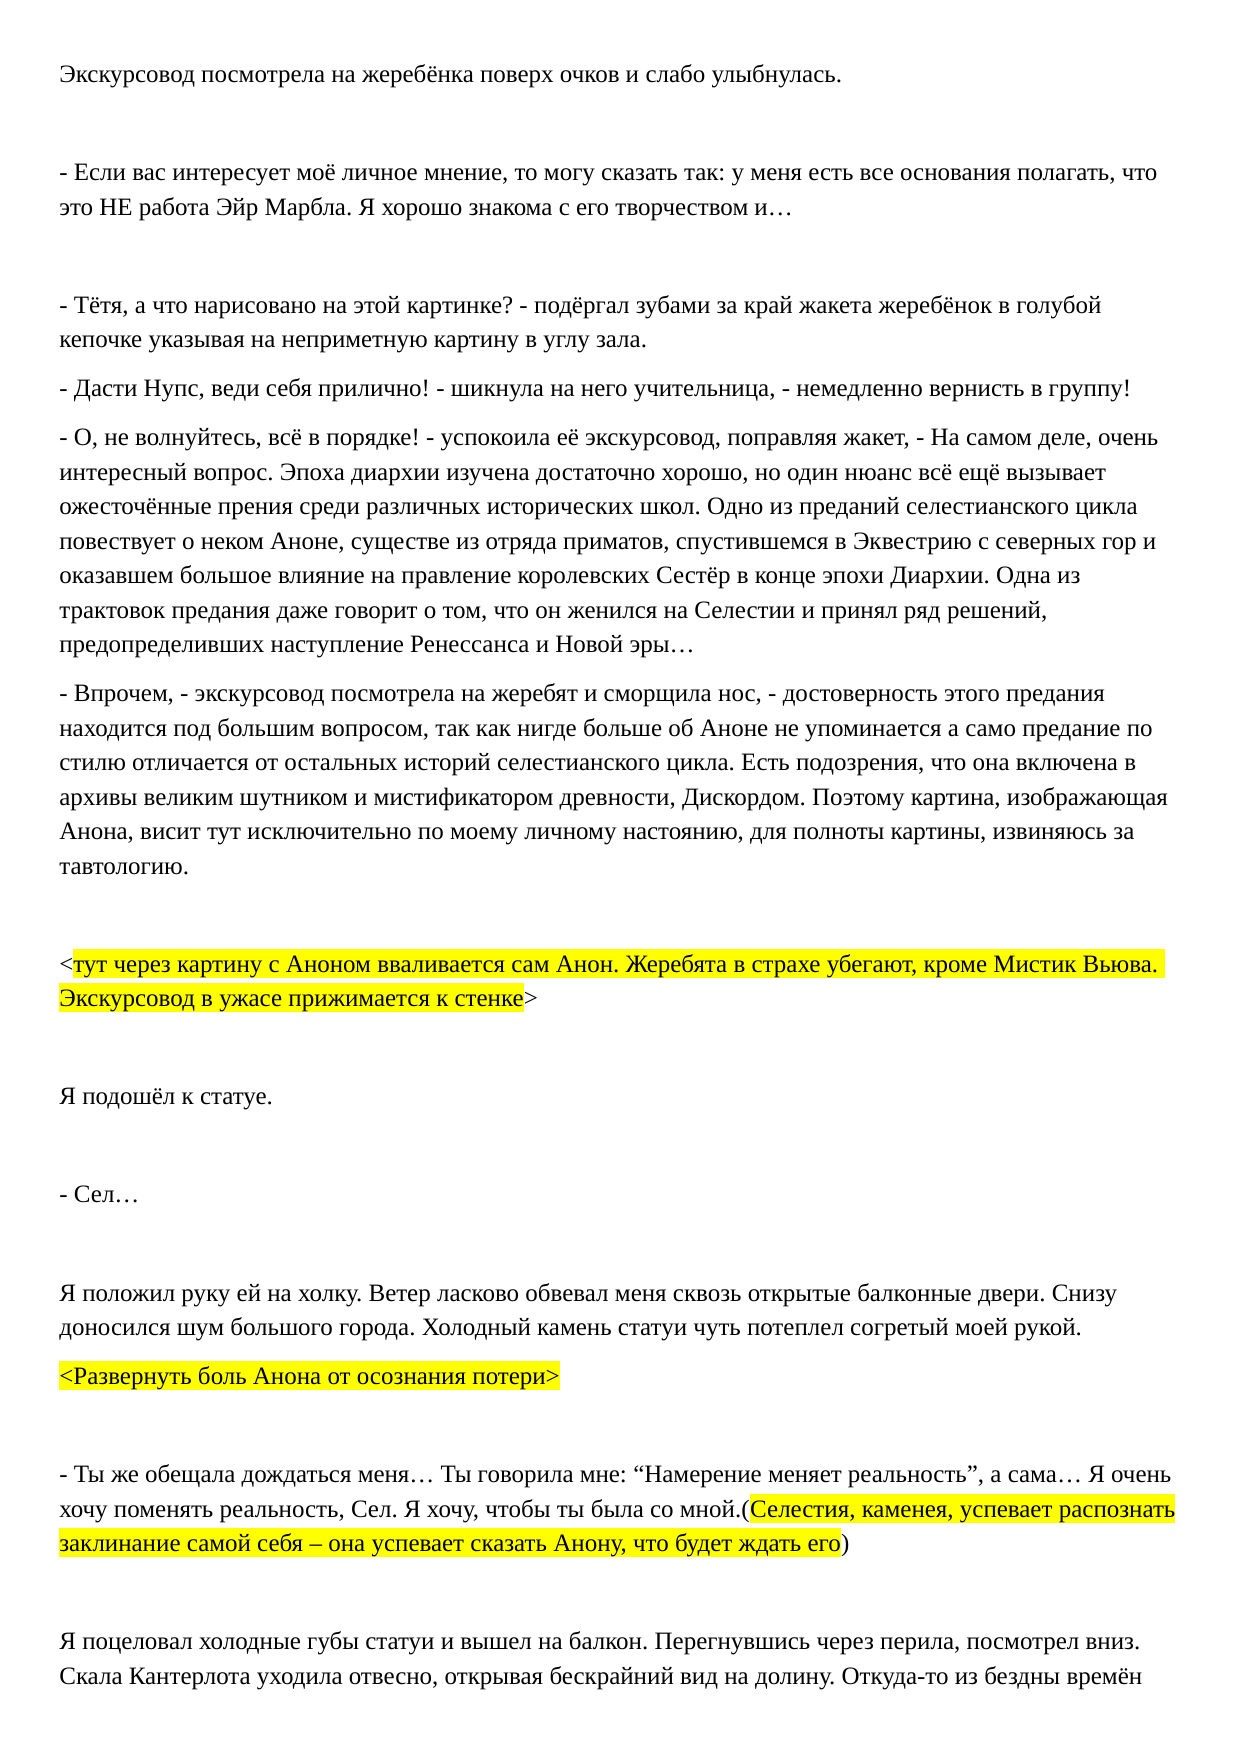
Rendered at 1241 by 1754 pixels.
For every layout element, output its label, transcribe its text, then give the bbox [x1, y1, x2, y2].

text - Сел… [59, 1179, 1181, 1208]
text Экскурсовод посмотрела на жеребёнка поверх очков и слабо улыбнулась. [59, 59, 1181, 88]
text - Дасти Нупс, веди себя прилично! - шикнула на него учительница, - немедленно вернисть в группу! [59, 373, 1181, 402]
text <тут через картину с Аноном вваливается сам Анон. Жеребята в страхе убегают, кроме Мистик Вьюва. Экскурсовод в ужасе прижимается к стенке> [59, 949, 1181, 1012]
text - Если вас интересует моё личное мнение, то могу сказать так: у меня есть все основания полагать, что это НЕ работа Эйр Марбла. Я хорошо знакома с его творчеством и… [59, 157, 1181, 220]
text - Впрочем, - экскурсовод посмотрела на жеребят и сморщила нос, - достоверность этого предания находится под большим вопросом, так как нигде больше об Аноне не упоминается а само предание по стилю отличается от остальных историй селестианского цикла. Есть подозрения, что она включена в архивы великим шутником и мистификатором древности, Дискордом. Поэтому картина, изображающая Анона, висит тут исключительно по моему личному настоянию, для полноты картины, извиняюсь за тавтологию. [59, 678, 1181, 879]
text Я подошёл к статуе. [59, 1081, 1181, 1110]
text - О, не волнуйтесь, всё в порядке! - успокоила её экскурсовод, поправляя жакет, - На самом деле, очень интересный вопрос. Эпоха диархии изучена достаточно хорошо, но один нюанс всё ещё вызывает ожесточённые прения среди различных исторических школ. Одно из преданий селестианского цикла повествует о неком Аноне, существе из отряда приматов, спустившемся в Эквестрию с северных гор и оказавшем большое влияние на правление королевских Сестёр в конце эпохи Диархии. Одна из трактовок предания даже говорит о том, что он женился на Селестии и принял ряд решений, предопределивших наступление Ренессанса и Новой эры… [59, 422, 1181, 658]
text - Ты же обещала дождаться меня… Ты говорила мне: “Намерение меняет реальность”, а сама… Я очень хочу поменять реальность, Сел. Я хочу, чтобы ты была со мной.(Селестия, каменея, успевает распознать заклинание самой себя – она успевает сказать Анону, что будет ждать его) [59, 1459, 1181, 1557]
text Я поцеловал холодные губы статуи и вышел на балкон. Перегнувшись через перила, посмотрел вниз. Скала Кантерлота уходила отвесно, открывая бескрайний вид на долину. Откуда-то из бездны времён [59, 1626, 1181, 1690]
text <Развернуть боль Анона от осознания потери> [59, 1361, 1181, 1390]
text - Тётя, а что нарисовано на этой картинке? - подёргал зубами за край жакета жеребёнок в голубой кепочке указывая на неприметную картину в углу зала. [59, 290, 1181, 353]
text Я положил руку ей на холку. Ветер ласково обвевал меня сквозь открытые балконные двери. Снизу доносился шум большого города. Холодный камень статуи чуть потеплел согретый моей рукой. [59, 1278, 1181, 1341]
